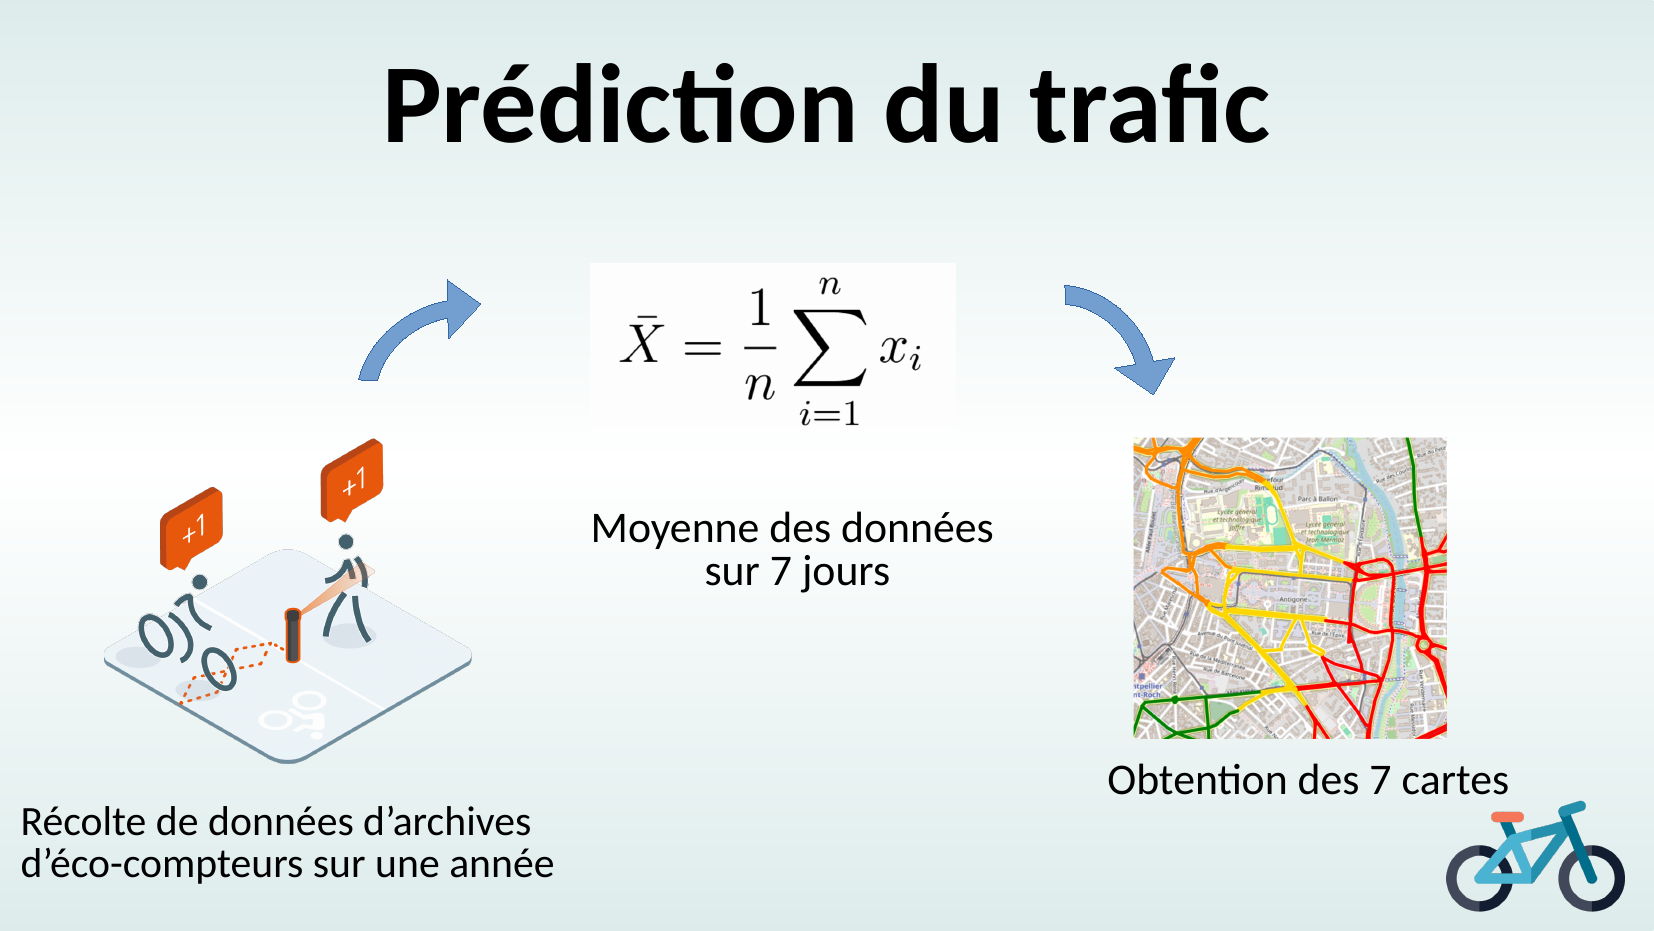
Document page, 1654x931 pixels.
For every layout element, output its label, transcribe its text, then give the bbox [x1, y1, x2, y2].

text_box Obtention des 7 cartes [1092, 753, 1536, 857]
text_box [358, 279, 481, 381]
picture [1133, 438, 1447, 739]
text_box [1064, 285, 1175, 395]
text_box Récolte de données d’archives d’éco-compteurs sur une année [0, 797, 621, 931]
picture [73, 383, 502, 812]
title Prédiction du trafic [82, 37, 1571, 193]
text_box Moyenne des données sur 7 jours [531, 501, 1063, 664]
picture [1446, 767, 1625, 931]
picture [590, 263, 956, 443]
